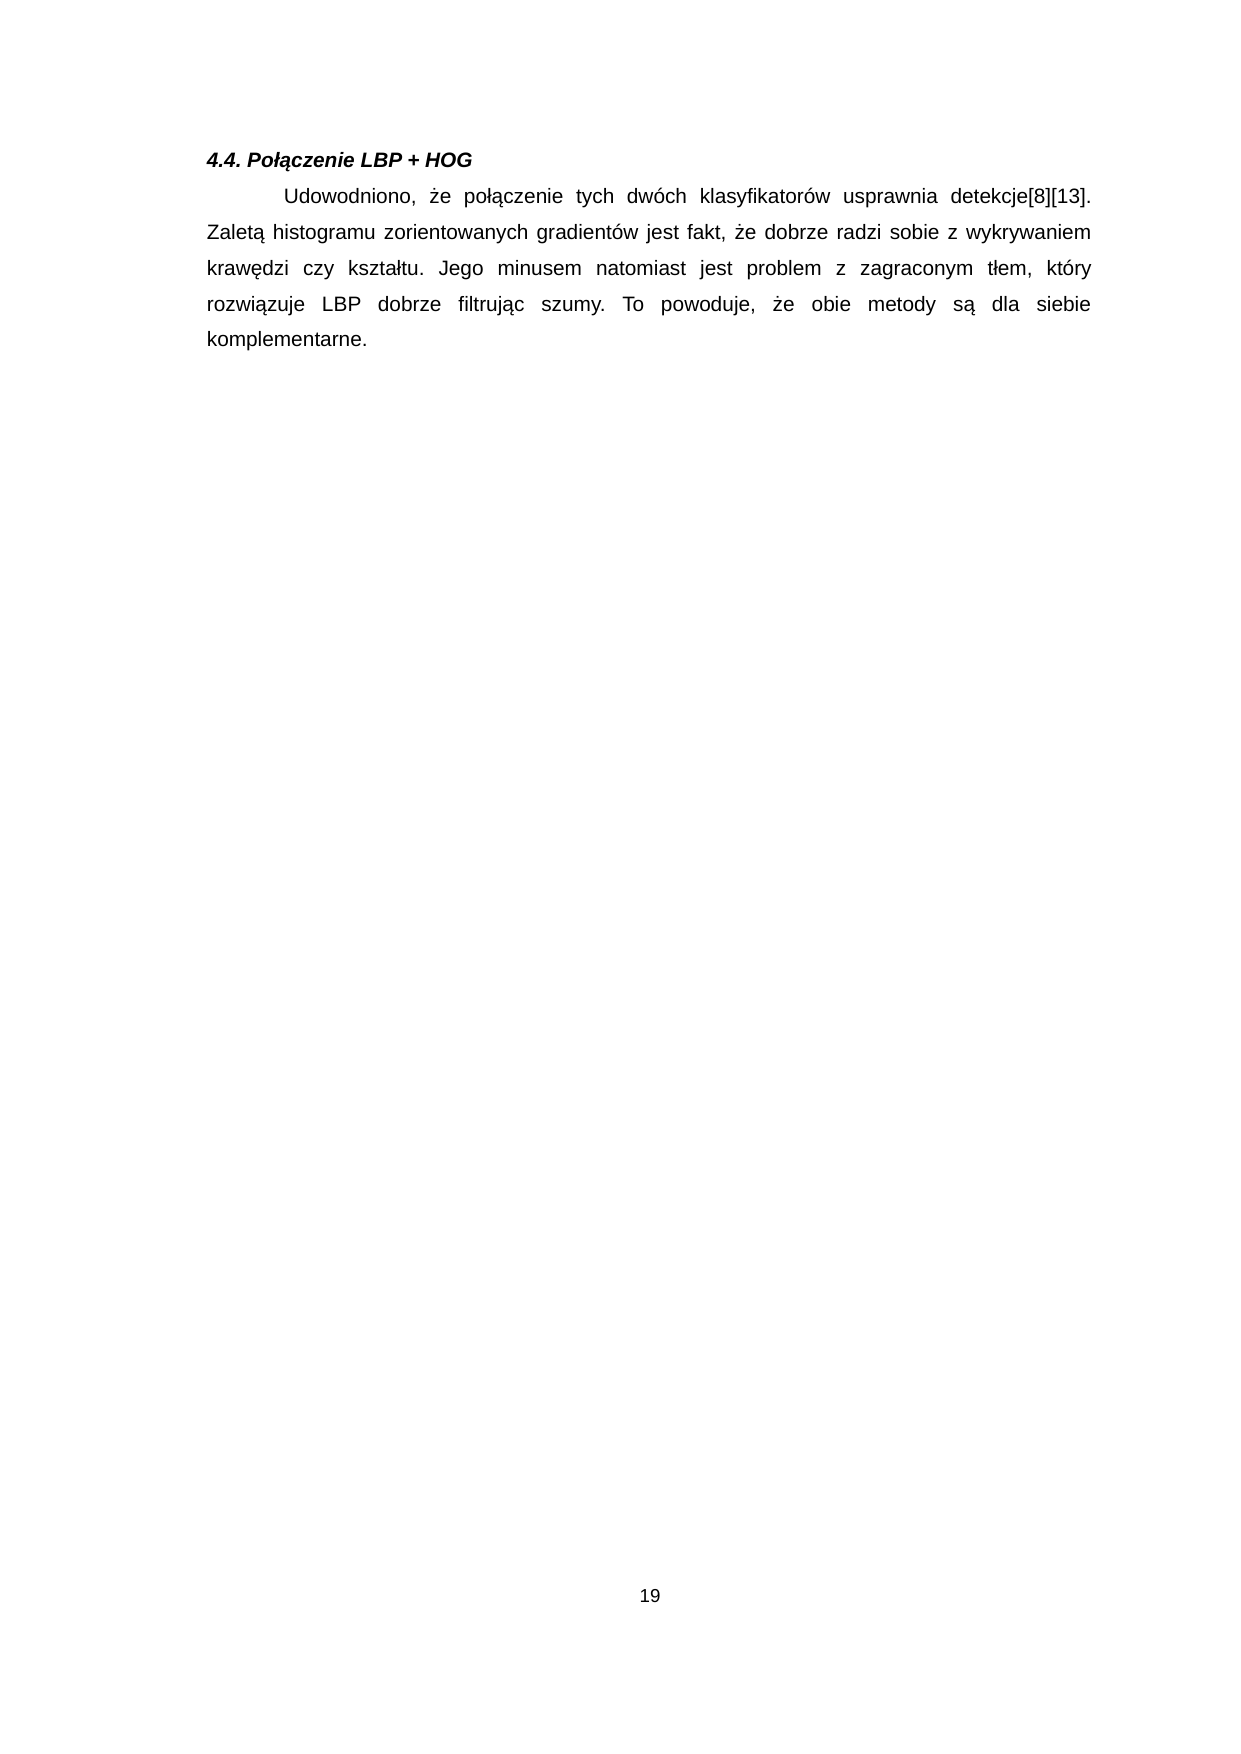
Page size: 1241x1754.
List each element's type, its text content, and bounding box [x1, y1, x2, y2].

subtitle 4.4. Połączenie LBP + HOG [207, 148, 1093, 172]
text Udowodniono, że połączenie tych dwóch klasyfikatorów usprawnia detekcje[8][13]. Zaletą histogramu zorientowanych gradientów jest fakt, że dobrze radzi sobie z wykrywaniem krawędzi czy kształtu. Jego minusem natomiast jest problem z zagraconym tłem, który rozwiązuje LBP dobrze filtrując szumy. To powoduje, że obie metody są dla siebie komplementarne. [207, 183, 1093, 351]
